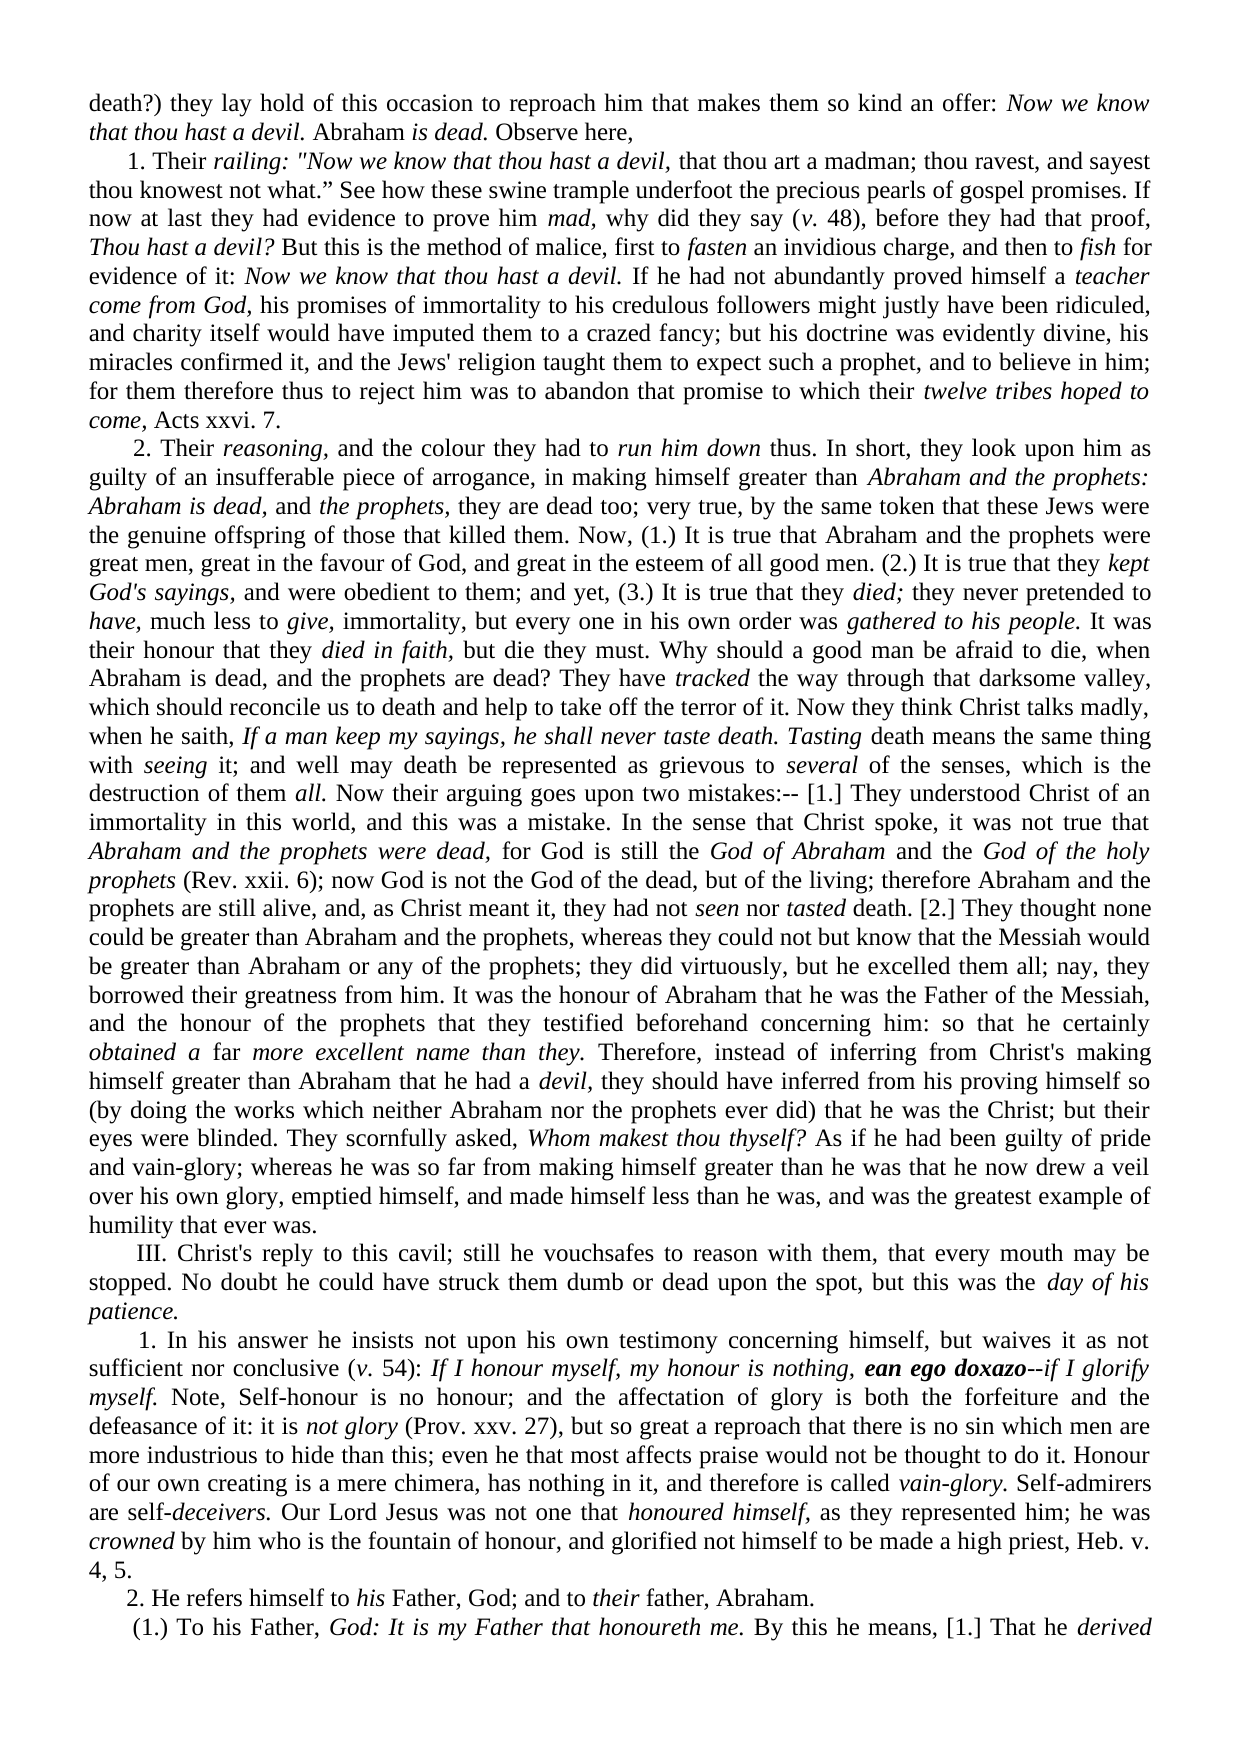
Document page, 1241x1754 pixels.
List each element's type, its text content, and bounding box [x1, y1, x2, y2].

text (1.) To his Father, God: It is my Father that honoureth me. By this he means, [1.] That he derived [88, 1612, 1152, 1641]
text 2. Their reasoning, and the colour they had to run him down thus. In short, they look upon him as guilty of an insufferable piece of arrogance, in making himself greater than Abraham and the prophets: Abraham is dead, and the prophets, they are dead too; very true, by the same token that these Jews were the genuine offspring of those that killed them. Now, (1.) It is true that Abraham and the prophets were great men, great in the favour of God, and great in the esteem of all good men. (2.) It is true that they kept God's sayings, and were obedient to them; and yet, (3.) It is true that they died; they never pretended to have, much less to give, immortality, but every one in his own order was gathered to his people. It was their honour that they died in faith, but die they must. Why should a good man be afraid to die, when Abraham is dead, and the prophets are dead? They have tracked the way through that darksome valley, which should reconcile us to death and help to take off the terror of it. Now they think Christ talks madly, when he saith, If a man keep my sayings, he shall never taste death. Tasting death means the same thing with seeing it; and well may death be represented as grievous to several of the senses, which is the destruction of them all. Now their arguing goes upon two mistakes:-- [1.] They understood Christ of an immortality in this world, and this was a mistake. In the sense that Christ spoke, it was not true that Abraham and the prophets were dead, for God is still the God of Abraham and the God of the holy prophets (Rev. xxii. 6); now God is not the God of the dead, but of the living; therefore Abraham and the prophets are still alive, and, as Christ meant it, they had not seen nor tasted death. [2.] They thought none could be greater than Abraham and the prophets, whereas they could not but know that the Messiah would be greater than Abraham or any of the prophets; they did virtuously, but he excelled them all; nay, they borrowed their greatness from him. It was the honour of Abraham that he was the Father of the Messiah, and the honour of the prophets that they testified beforehand concerning him: so that he certainly obtained a far more excellent name than they. Therefore, instead of inferring from Christ's making himself greater than Abraham that he had a devil, they should have inferred from his proving himself so (by doing the works which neither Abraham nor the prophets ever did) that he was the Christ; but their eyes were blinded. They scornfully asked, Whom makest thou thyself? As if he had been guilty of pride and vain-glory; whereas he was so far from making himself greater than he was that he now drew a veil over his own glory, emptied himself, and made himself less than he was, and was the greatest example of humility that ever was. [88, 433, 1152, 1238]
text 2. He refers himself to his Father, God; and to their father, Abraham. [88, 1583, 1152, 1612]
text III. Christ's reply to this cavil; still he vouchsafes to reason with them, that every mouth may be stopped. No doubt he could have struck them dumb or dead upon the spot, but this was the day of his patience. [88, 1238, 1152, 1325]
text death?) they lay hold of this occasion to reproach him that makes them so kind an offer: Now we know that thou hast a devil. Abraham is dead. Observe here, [88, 88, 1152, 146]
text 1. Their railing: "Now we know that thou hast a devil, that thou art a madman; thou ravest, and sayest thou knowest not what.” See how these swine trample underfoot the precious pearls of gospel promises. If now at last they had evidence to prove him mad, why did they say (v. 48), before they had that proof, Thou hast a devil? But this is the method of malice, first to fasten an invidious charge, and then to fish for evidence of it: Now we know that thou hast a devil. If he had not abundantly proved himself a teacher come from God, his promises of immortality to his credulous followers might justly have been ridiculed, and charity itself would have imputed them to a crazed fancy; but his doctrine was evidently divine, his miracles confirmed it, and the Jews' religion taught them to expect such a prophet, and to believe in him; for them therefore thus to reject him was to abandon that promise to which their twelve tribes hoped to come, Acts xxvi. 7. [88, 146, 1152, 433]
text 1. In his answer he insists not upon his own testimony concerning himself, but waives it as not sufficient nor conclusive (v. 54): If I honour myself, my honour is nothing, ean ego doxazo--if I glorify myself. Note, Self-honour is no honour; and the affectation of glory is both the forfeiture and the defeasance of it: it is not glory (Prov. xxv. 27), but so great a reproach that there is no sin which men are more industrious to hide than this; even he that most affects praise would not be thought to do it. Honour of our own creating is a mere chimera, has nothing in it, and therefore is called vain-glory. Self-admirers are self-deceivers. Our Lord Jesus was not one that honoured himself, as they represented him; he was crowned by him who is the fountain of honour, and glorified not himself to be made a high priest, Heb. v. 4, 5. [88, 1325, 1152, 1583]
